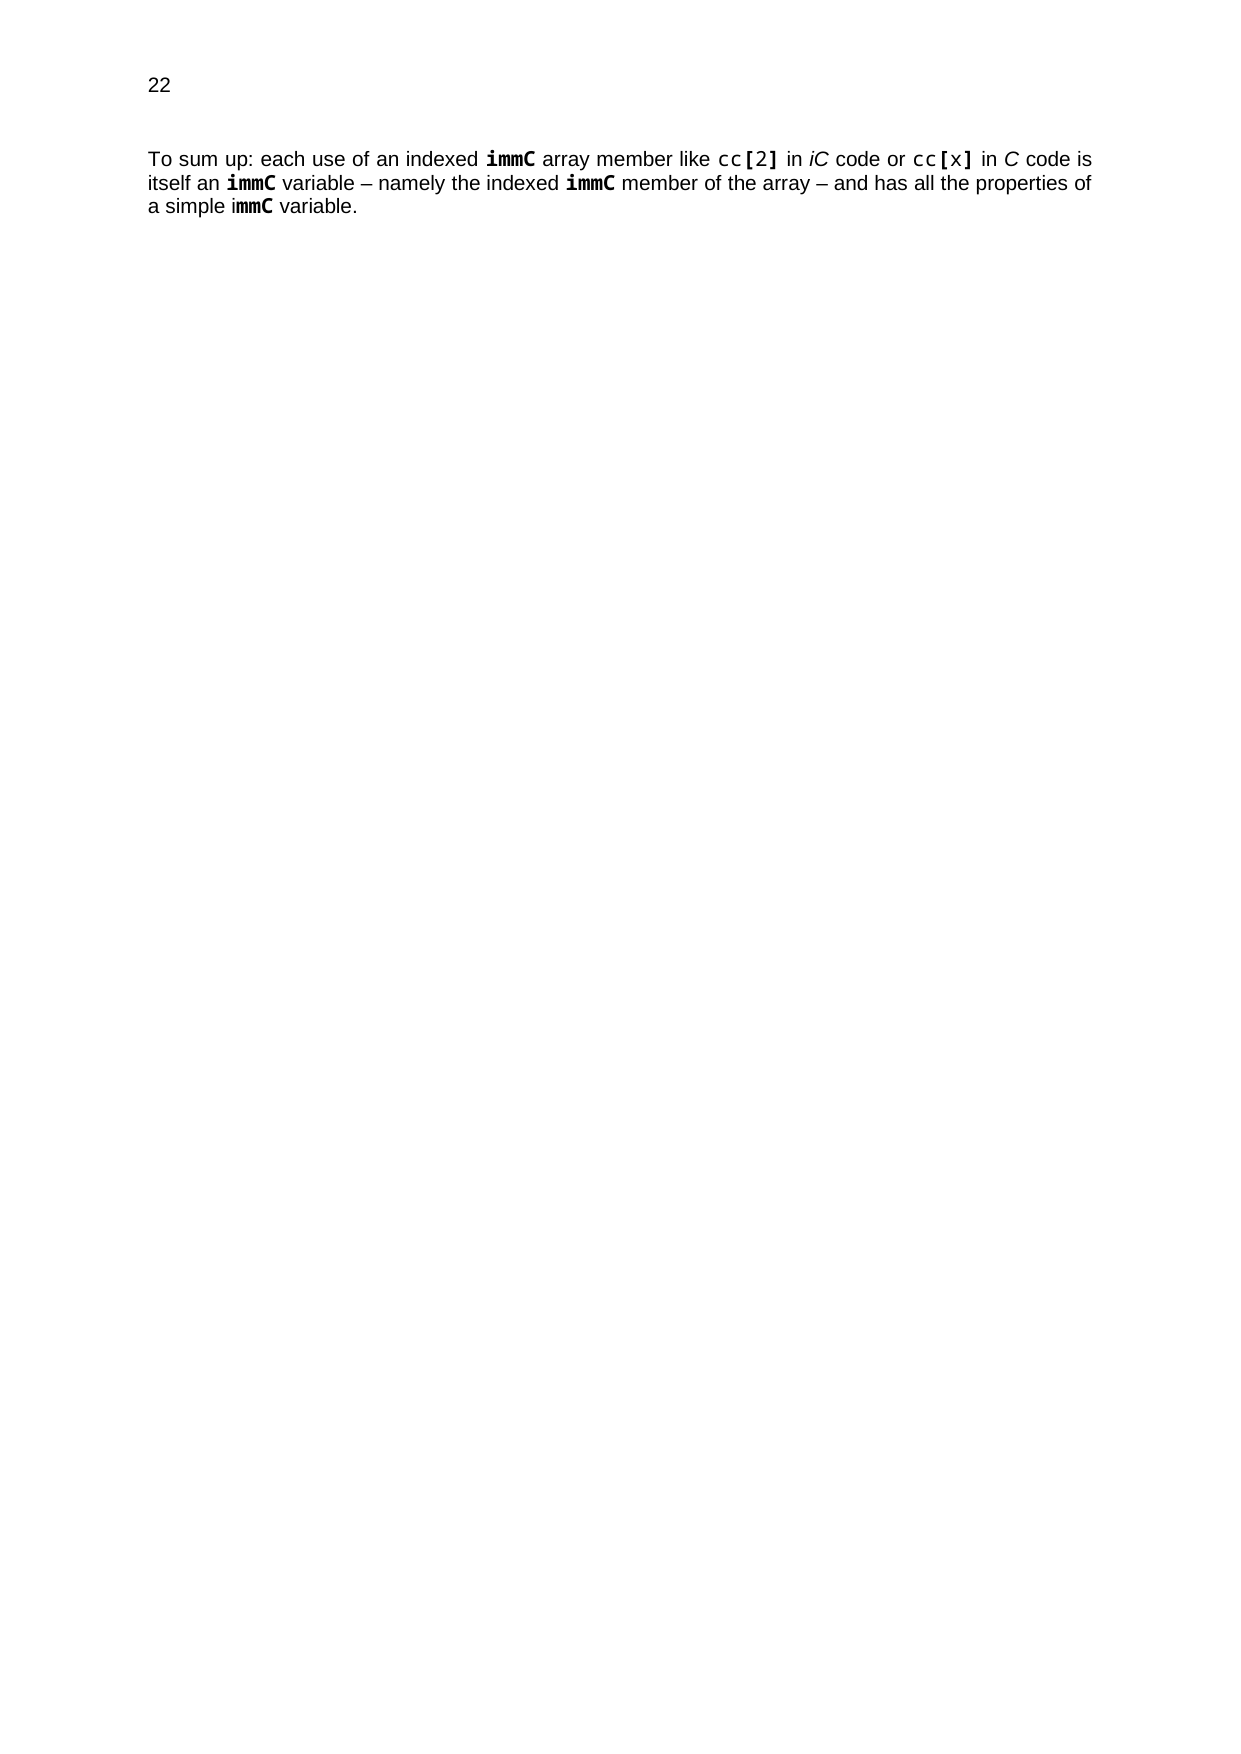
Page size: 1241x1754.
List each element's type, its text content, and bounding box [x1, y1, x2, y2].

text To sum up: each use of an indexed immC array member like cc[2] in iC code or cc[x] in C code is itself an immC variable – namely the indexed immC member of the array – and has all the properties of a simple immC variable. [148, 148, 1092, 219]
